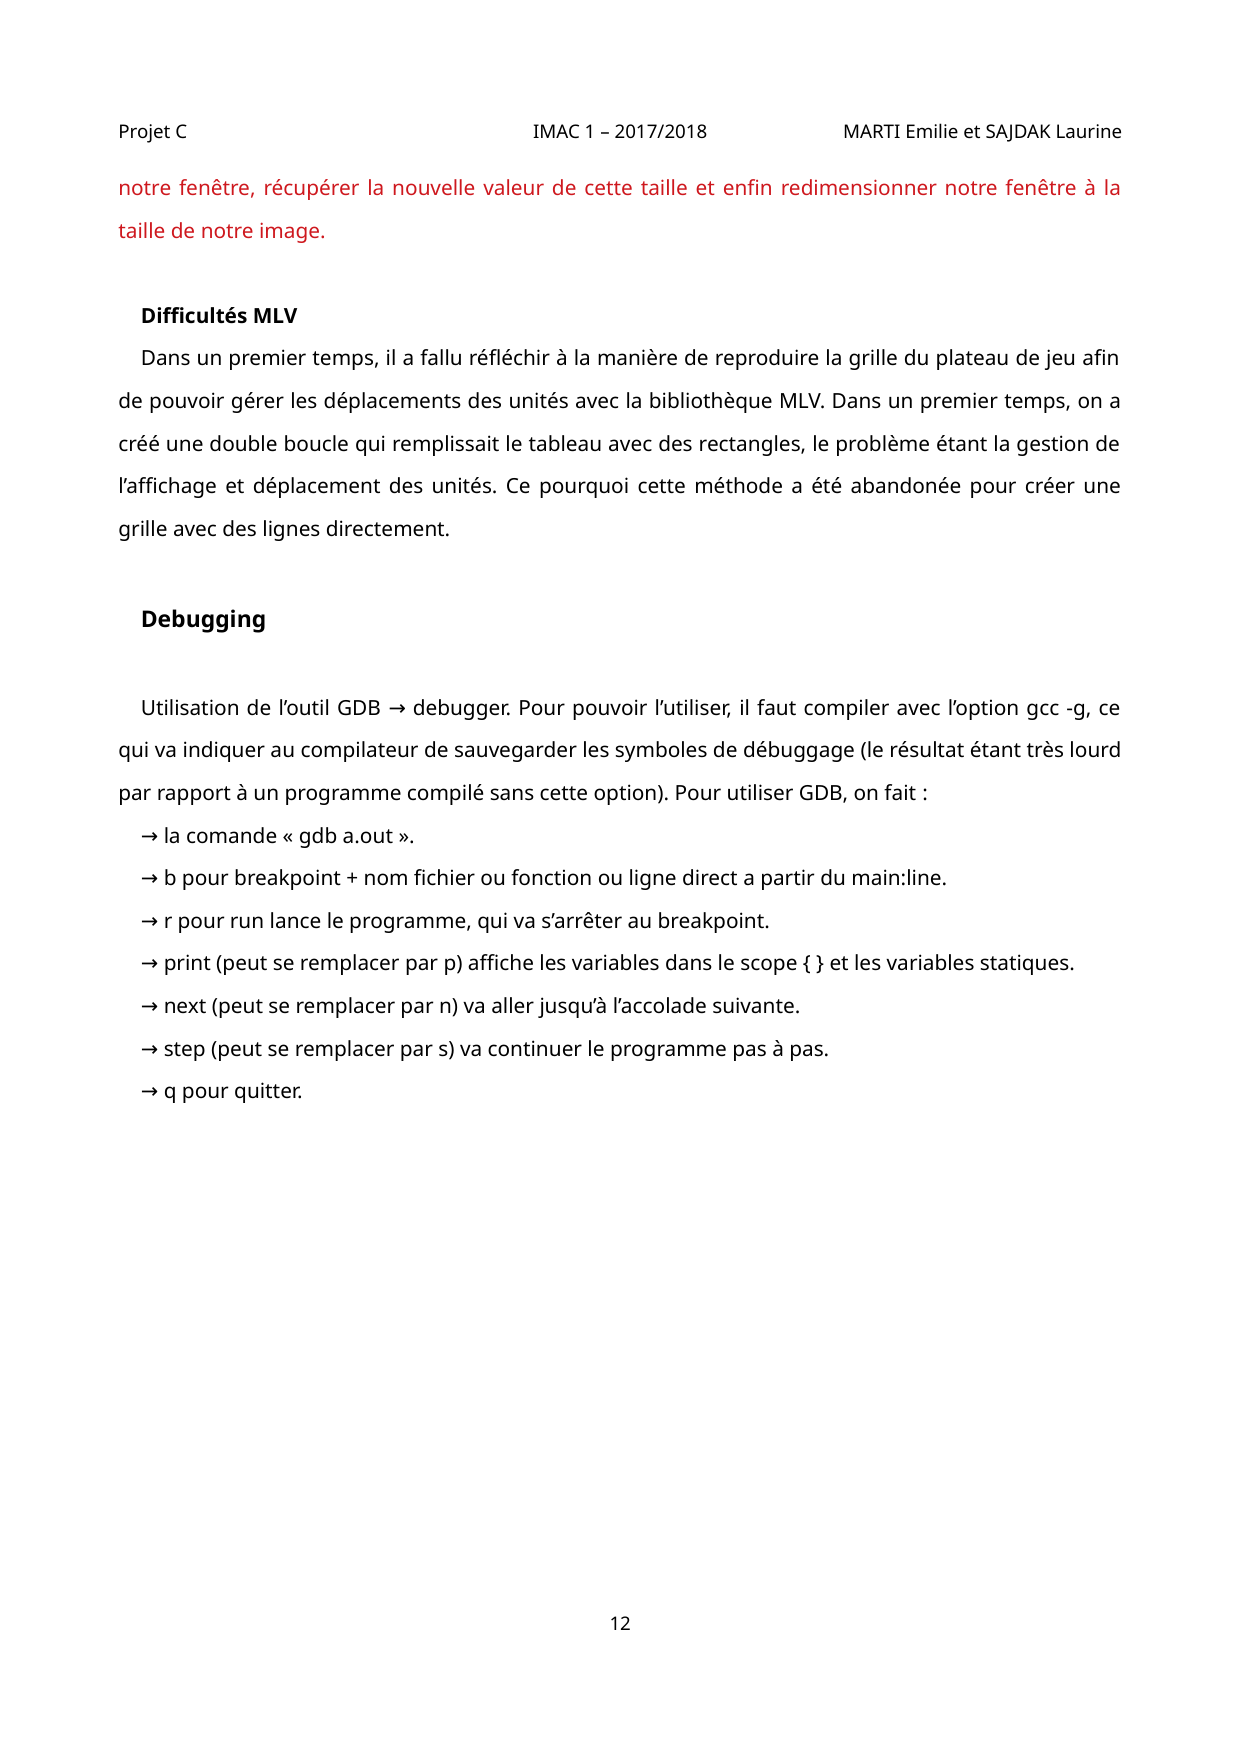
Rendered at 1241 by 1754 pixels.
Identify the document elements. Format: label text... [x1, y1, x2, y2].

text notre fenêtre, récupérer la nouvelle valeur de cette taille et enfin redimensionner notre fenêtre à la taille de notre image. [118, 173, 1122, 244]
text → step (peut se remplacer par s) va continuer le programme pas à pas. [118, 1034, 1122, 1062]
text Difficultés MLV [118, 301, 1122, 329]
text → b pour breakpoint + nom fichier ou fonction ou ligne direct a partir du main:line. [118, 863, 1122, 892]
text → r pour run lance le programme, qui va s’arrêter au breakpoint. [118, 906, 1122, 934]
text → la comande « gdb a.out ». [118, 821, 1122, 849]
text → print (peut se remplacer par p) affiche les variables dans le scope { } et les variables statiques. [118, 948, 1122, 977]
text → next (peut se remplacer par n) va aller jusqu’à l’accolade suivante. [118, 991, 1122, 1019]
text Debugging [118, 603, 1122, 635]
text → q pour quitter. [118, 1076, 1122, 1105]
text Utilisation de l’outil GDB → debugger. Pour pouvoir l’utiliser, il faut compiler avec l’option gcc -g, ce qui va indiquer au compilateur de sauvegarder les symboles de débuggage (le résultat étant très lourd par rapport à un programme compilé sans cette option). Pour utiliser GDB, on fait : [118, 693, 1122, 807]
text Dans un premier temps, il a fallu réfléchir à la manière de reproduire la grille du plateau de jeu afin de pouvoir gérer les déplacements des unités avec la bibliothèque MLV. Dans un premier temps, on a créé une double boucle qui remplissait le tableau avec des rectangles, le problème étant la gestion de l’affichage et déplacement des unités. Ce pourquoi cette méthode a été abandonée pour créer une grille avec des lignes directement. [118, 343, 1122, 542]
